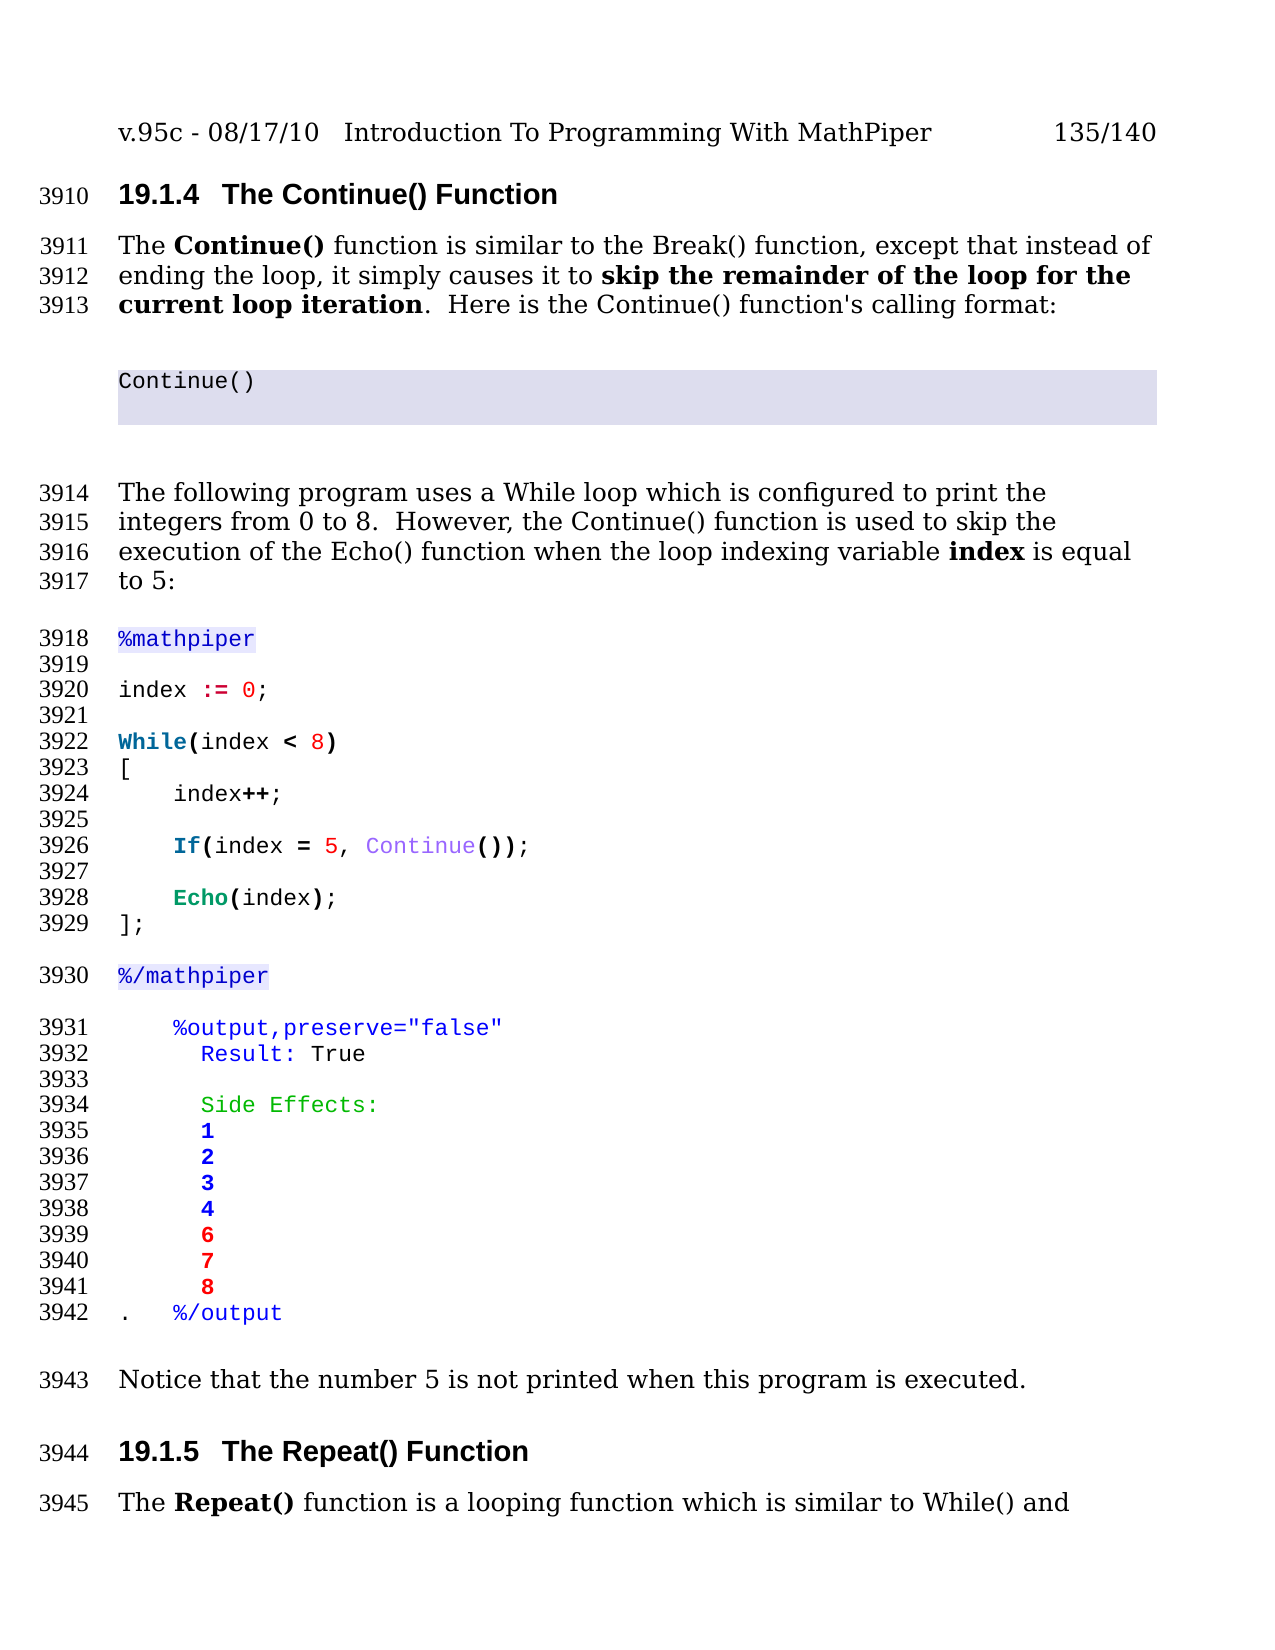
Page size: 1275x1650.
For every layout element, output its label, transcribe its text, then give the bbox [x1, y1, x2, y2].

text 1 [118, 1120, 1157, 1146]
text 3 [118, 1172, 1157, 1198]
text Result: True [118, 1042, 1157, 1068]
text If(index = 5, Continue()); [118, 834, 1157, 860]
text %output,preserve="false" [118, 1016, 1157, 1042]
text %mathpiper [118, 627, 1157, 653]
text The Repeat() function is a looping function which is similar to While() and [118, 1488, 1157, 1518]
text [ [118, 757, 1157, 783]
text 2 [118, 1146, 1157, 1172]
text Notice that the number 5 is not printed when this program is executed. [118, 1366, 1157, 1395]
text 7 [118, 1249, 1157, 1275]
text Echo(index); [118, 886, 1157, 912]
text . %/output [118, 1301, 1157, 1327]
text %/mathpiper [118, 964, 1157, 990]
text Side Effects: [118, 1094, 1157, 1120]
subtitle The Continue() Function [118, 177, 1157, 210]
subtitle The Repeat() Function [118, 1434, 1157, 1467]
text While(index < 8) [118, 731, 1157, 757]
text The Continue() function is similar to the Break() function, except that instead of ending the loop, it simply causes it to skip the remainder of the loop for the current loop iteration. Here is the Continue() function's calling format: [118, 231, 1157, 319]
text 4 [118, 1198, 1157, 1223]
text ]; [118, 912, 1157, 938]
text 6 [118, 1223, 1157, 1249]
table_header Continue() [118, 370, 1157, 425]
text 8 [118, 1275, 1157, 1301]
text The following program uses a While loop which is configured to print the integers from 0 to 8. However, the Continue() function is used to skip the execution of the Echo() function when the loop indexing variable index is equal to 5: [118, 478, 1157, 595]
text index++; [118, 783, 1157, 808]
text index := 0; [118, 679, 1157, 705]
